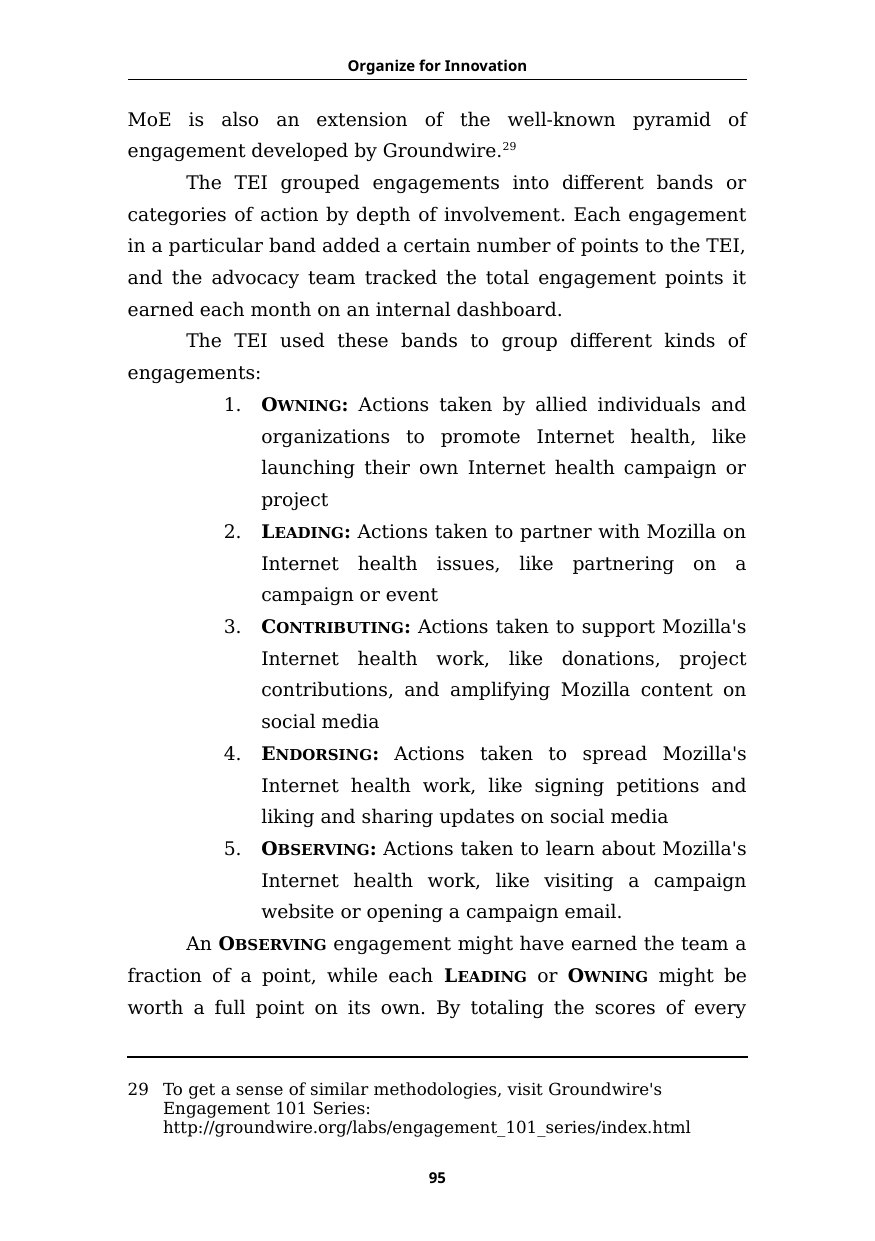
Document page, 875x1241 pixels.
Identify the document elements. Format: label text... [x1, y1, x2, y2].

text The TEI grouped engagements into different bands or categories of action by depth of involvement. Each engagement in a particular band added a certain number of points to the TEI, and the advocacy team tracked the total engagement points it earned each month on an internal dashboard. [127, 172, 747, 321]
list Observing: Actions taken to learn about Mozilla's Internet health work, like visiting a campaign website or opening a campaign email. [223, 838, 747, 923]
list Leading: Actions taken to partner with Mozilla on Internet health issues, like partnering on a campaign or event [223, 521, 747, 606]
text MoE is also an extension of the well-known pyramid of engagement developed by Groundwire. [127, 109, 747, 162]
text To get a sense of similar methodologies, visit Groundwire's Engagement 101 Series: http://groundwire.org/labs/engagement_101_series/index.html [127, 1079, 747, 1138]
list Owning: Actions taken by allied individuals and organizations to promote Internet health, like launching their own Internet health campaign or project [223, 394, 747, 511]
text The TEI used these bands to group different kinds of engagements: [127, 330, 747, 384]
list Endorsing: Actions taken to spread Mozilla's Internet health work, like signing petitions and liking and sharing updates on social media [223, 743, 747, 828]
list Contributing: Actions taken to support Mozilla's Internet health work, like donations, project contributions, and amplifying Mozilla content on social media [223, 616, 747, 733]
text An Observing engagement might have earned the team a fraction of a point, while each Leading or Owning might be worth a full point on its own. By totaling the scores of every [127, 933, 747, 1019]
